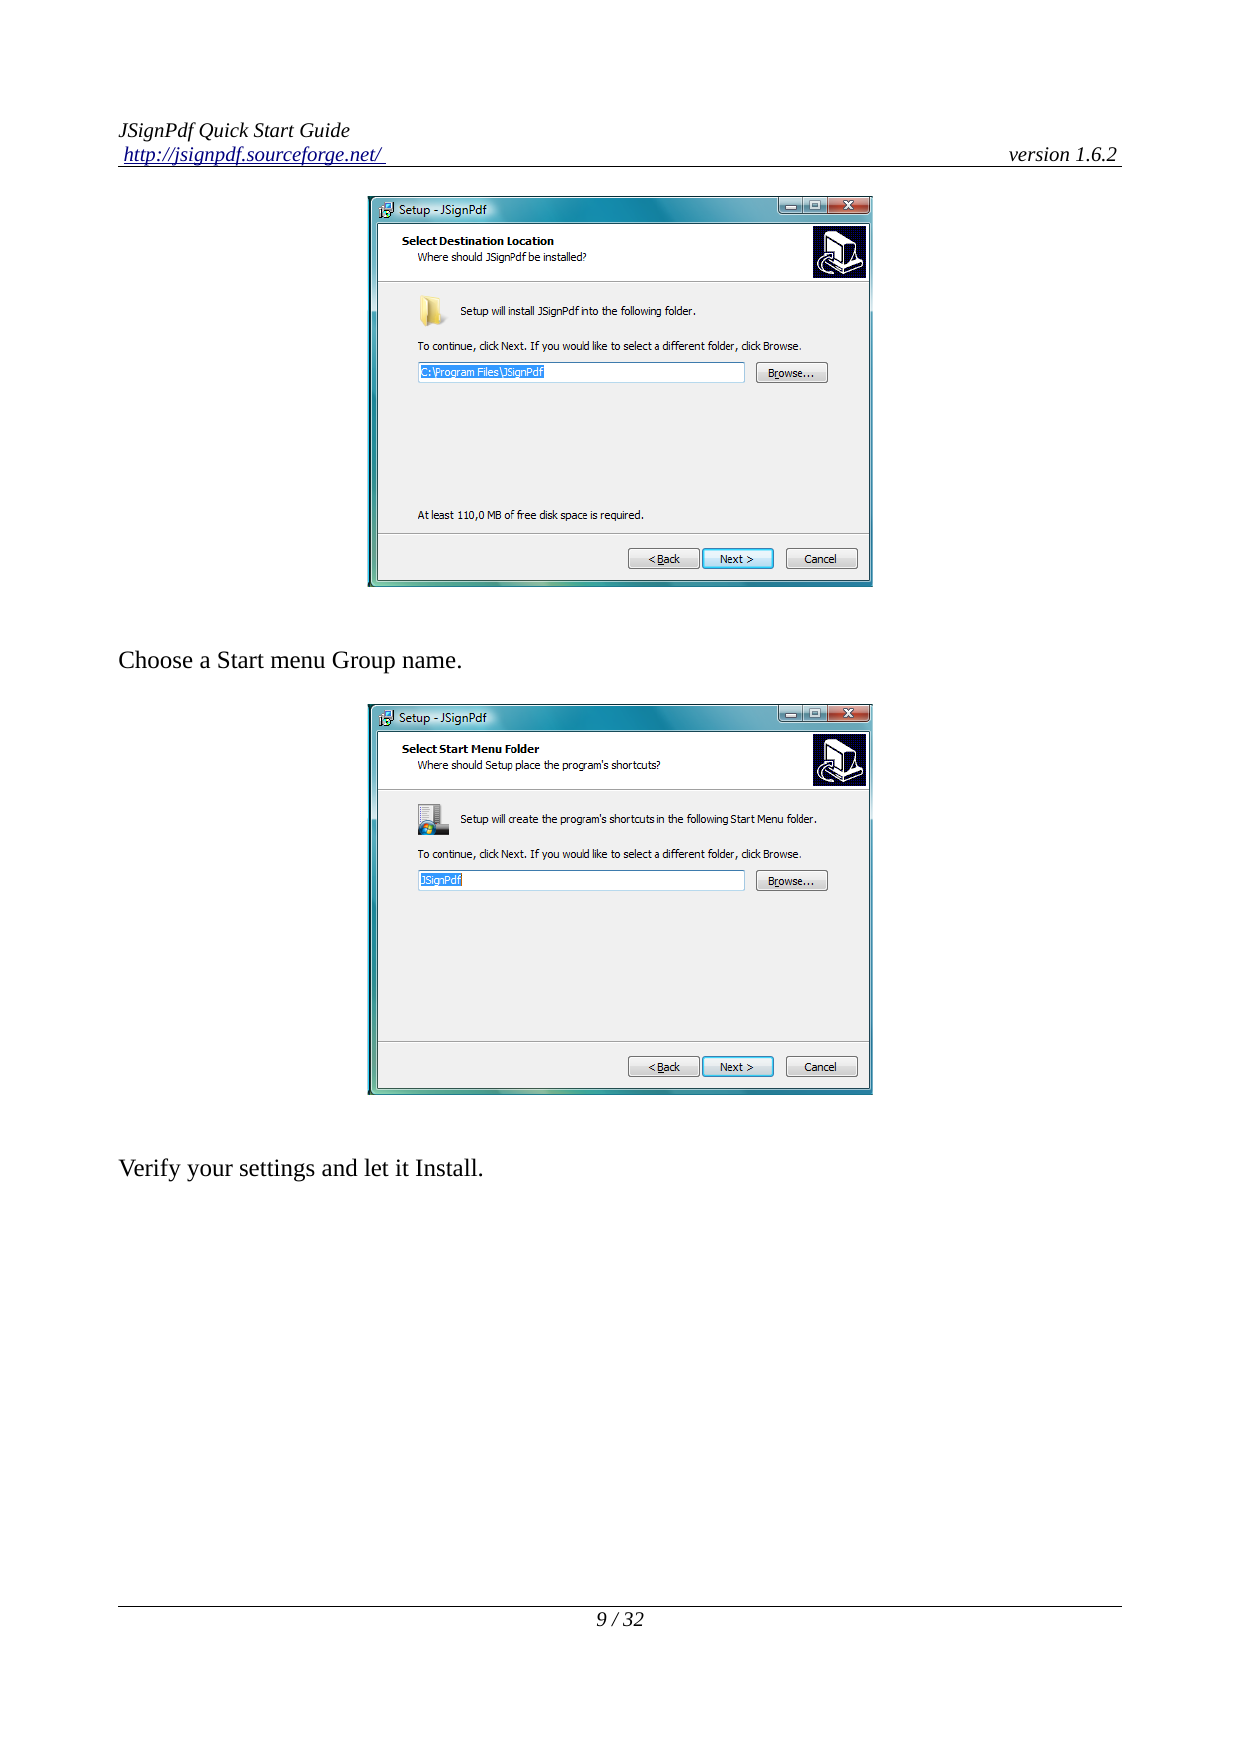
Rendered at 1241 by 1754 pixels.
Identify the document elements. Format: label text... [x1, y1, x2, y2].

text Choose a Start menu Group name. [118, 646, 1122, 674]
picture [367, 704, 873, 1095]
picture [367, 196, 873, 587]
text Verify your settings and let it Install. [118, 1153, 1122, 1182]
